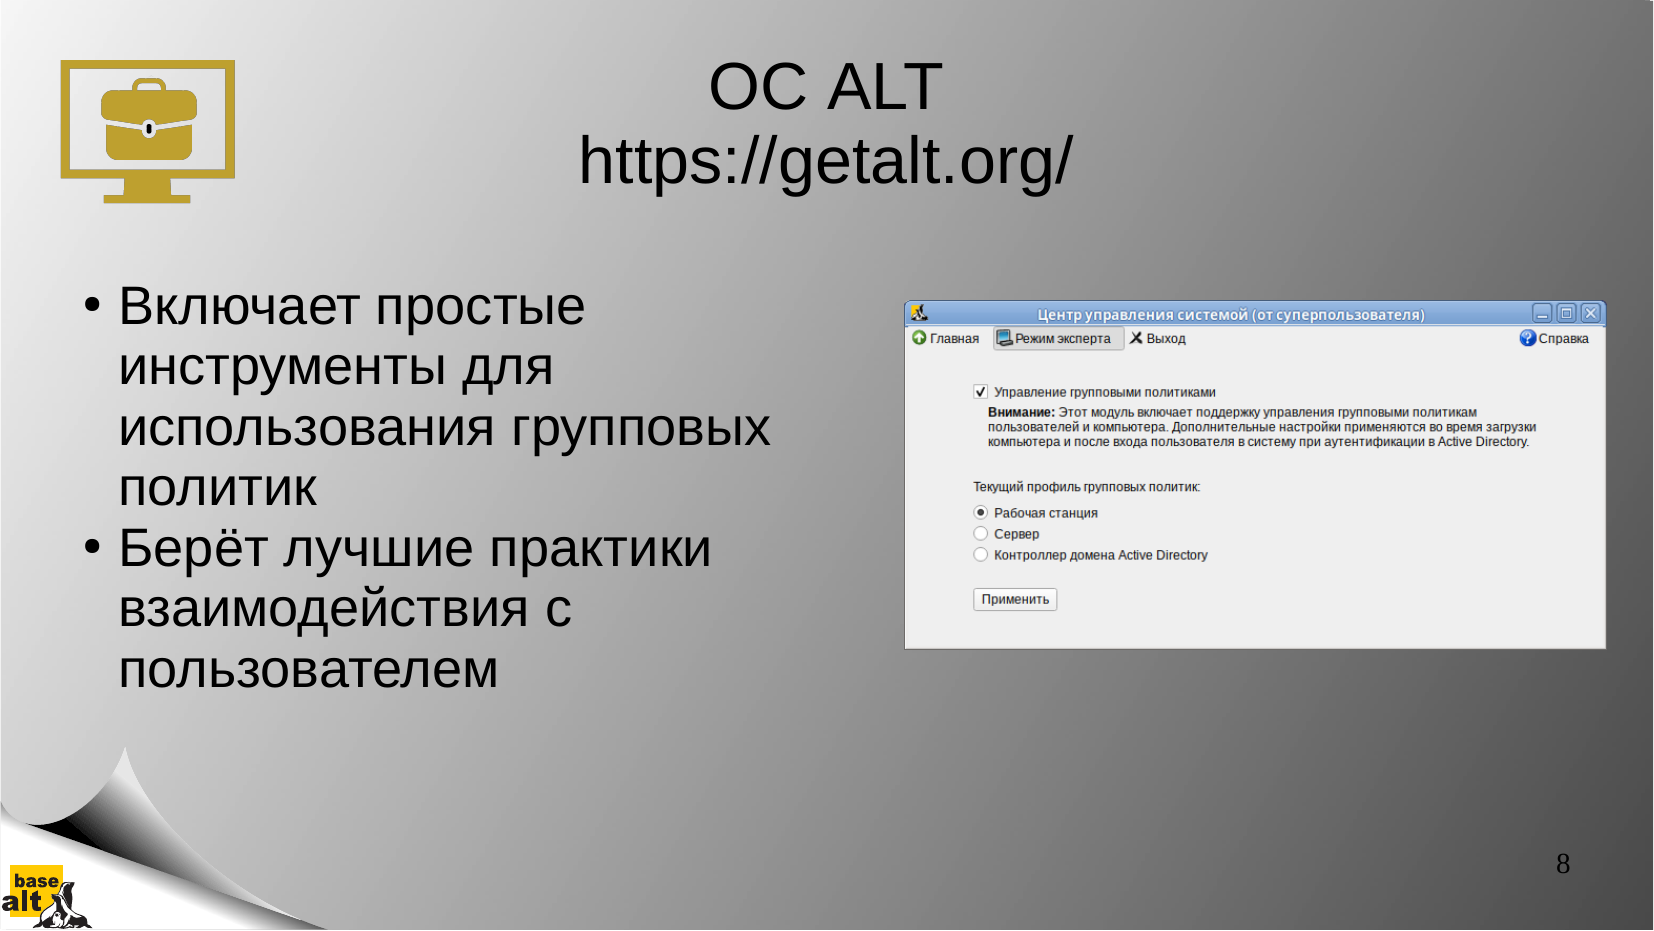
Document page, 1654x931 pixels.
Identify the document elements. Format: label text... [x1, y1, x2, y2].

title ОС ALT https://getalt.org/ [82, 45, 1571, 201]
subtitle Включает простые инструменты для использования групповых политик Берёт лучшие практики взаимодействия с пользователем [82, 217, 886, 757]
picture [59, 58, 237, 204]
picture [904, 300, 1607, 650]
